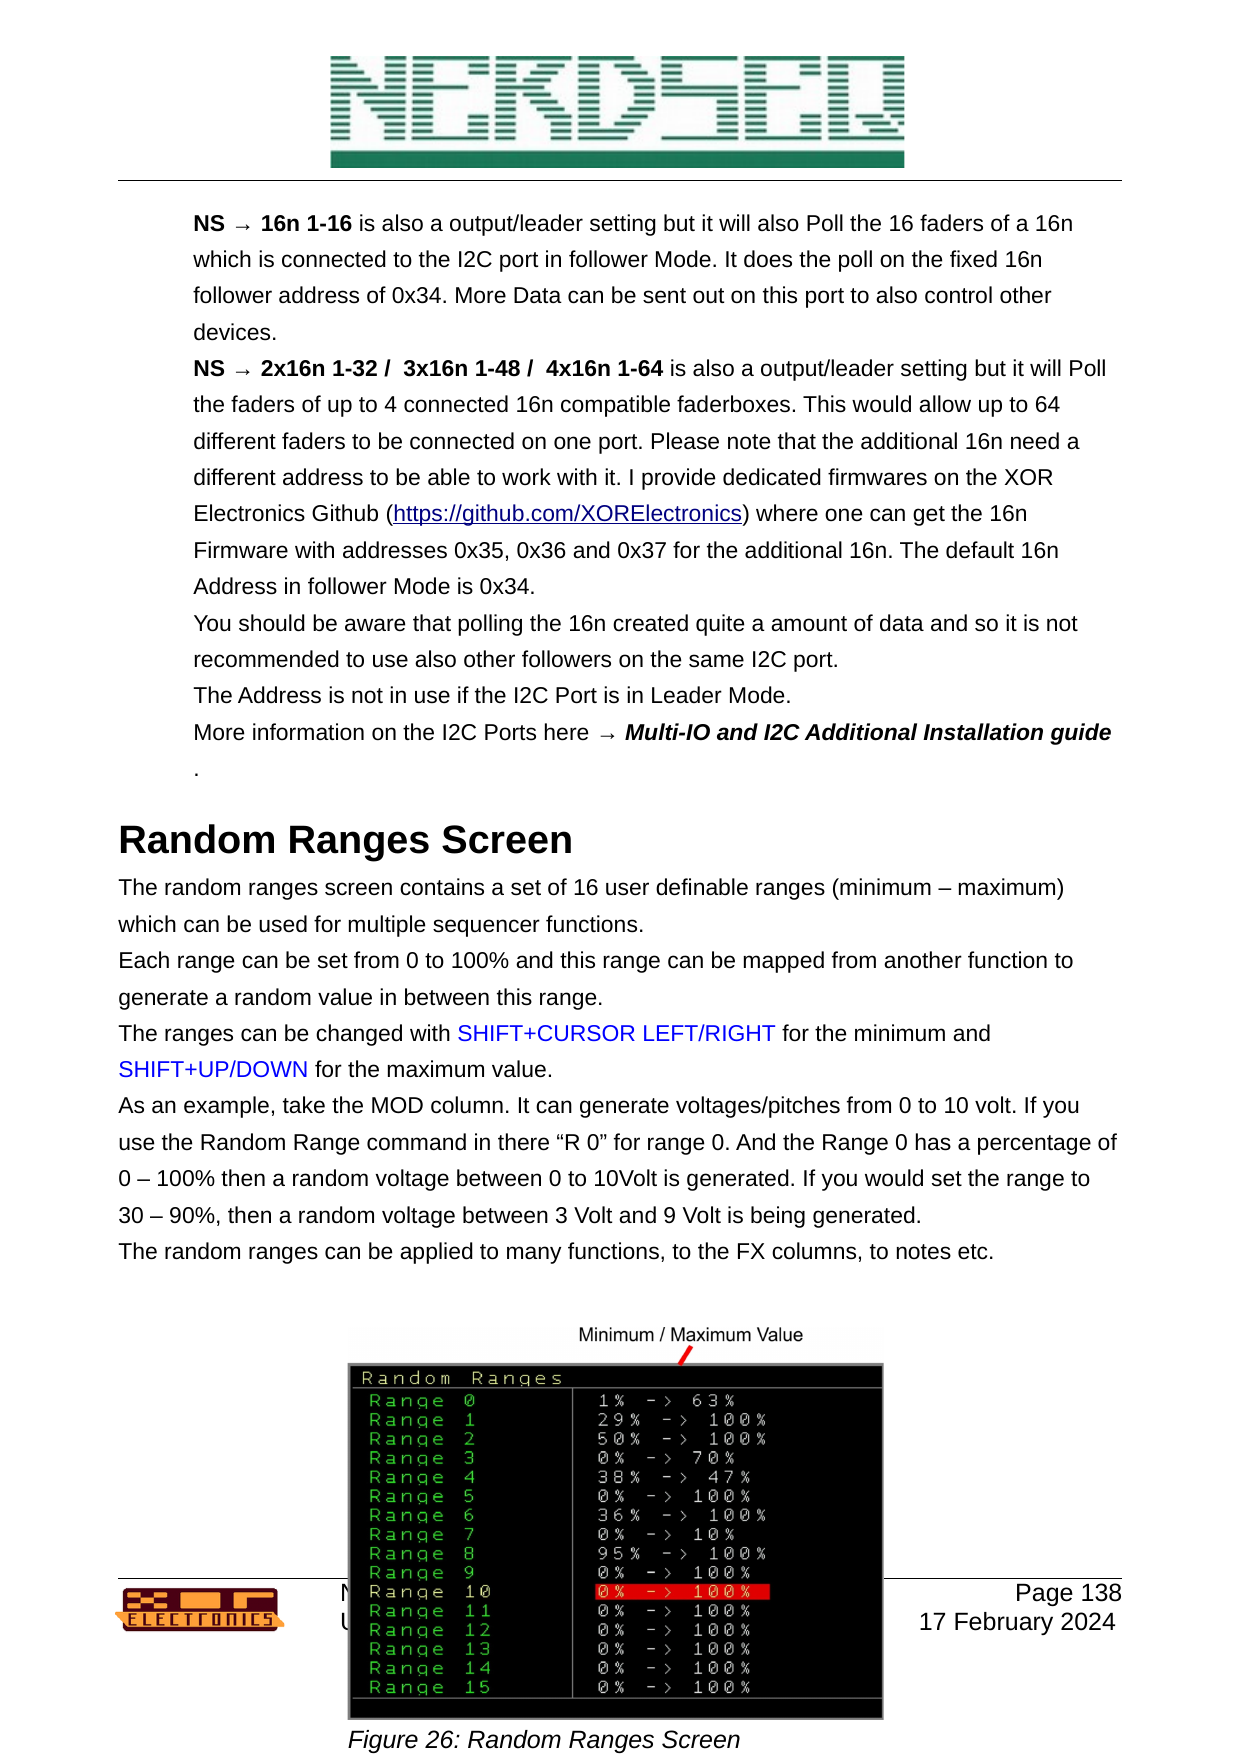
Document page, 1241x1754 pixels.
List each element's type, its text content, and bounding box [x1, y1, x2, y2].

text Figure 26: Random Ranges Screen [348, 1720, 884, 1754]
text Each range can be set from 0 to 100% and this range can be mapped from another function to generate a random value in between this range. [118, 947, 1122, 1010]
text NS → 2x16n 1-32 / 3x16n 1-48 / 4x16n 1-64 is also a output/leader setting but it will Poll the faders of up to 4 connected 16n compatible faderboxes. This would allow up to 64 different faders to be connected on one port. Please note that the additional 16n need a different address to be able to work with it. I provide dedicated firmwares on the XOR Electronics Github (https://github.com/XORElectronics) where one can get the 16n Firmware with addresses 0x35, 0x36 and 0x37 for the additional 16n. The default 16n Address in follower Mode is 0x34. [193, 355, 1122, 599]
text As an example, take the MOD column. It can generate voltages/pitches from 0 to 10 volt. If you use the Random Range command in there “R 0” for range 0. And the Range 0 has a percentage of 0 – 100% then a random voltage between 0 to 10Volt is generated. If you would set the range to 30 – 90%, then a random voltage between 3 Volt and 9 Volt is being generated. [118, 1092, 1122, 1228]
picture [115, 1584, 285, 1634]
text You should be aware that polling the 16n created quite a amount of data and so it is not recommended to use also other followers on the same I2C port. [193, 609, 1122, 672]
subtitle Random Ranges Screen [118, 816, 1122, 862]
text NS → 16n 1-16 is also a output/leader setting but it will also Poll the 16 faders of a 16n which is connected to the I2C port in follower Mode. It does the poll on the fixed 16n follower address of 0x34. More Data can be sent out on this port to also control other devices. [193, 209, 1122, 345]
text The random ranges can be applied to many functions, to the FX columns, to notes etc. [118, 1238, 1122, 1264]
text The random ranges screen contains a set of 16 user definable ranges (minimum – maximum) which can be used for multiple sequencer functions. [118, 874, 1122, 937]
picture [347, 1327, 884, 1720]
text The Address is not in use if the I2C Port is in Leader Mode. [193, 682, 1122, 708]
text More information on the I2C Ports here → Multi-IO and I2C Additional Installation guide . [193, 718, 1122, 781]
text The ranges can be changed with SHIFT+CURSOR LEFT/RIGHT for the minimum and SHIFT+UP/DOWN for the maximum value. [118, 1020, 1122, 1082]
picture [330, 56, 905, 168]
